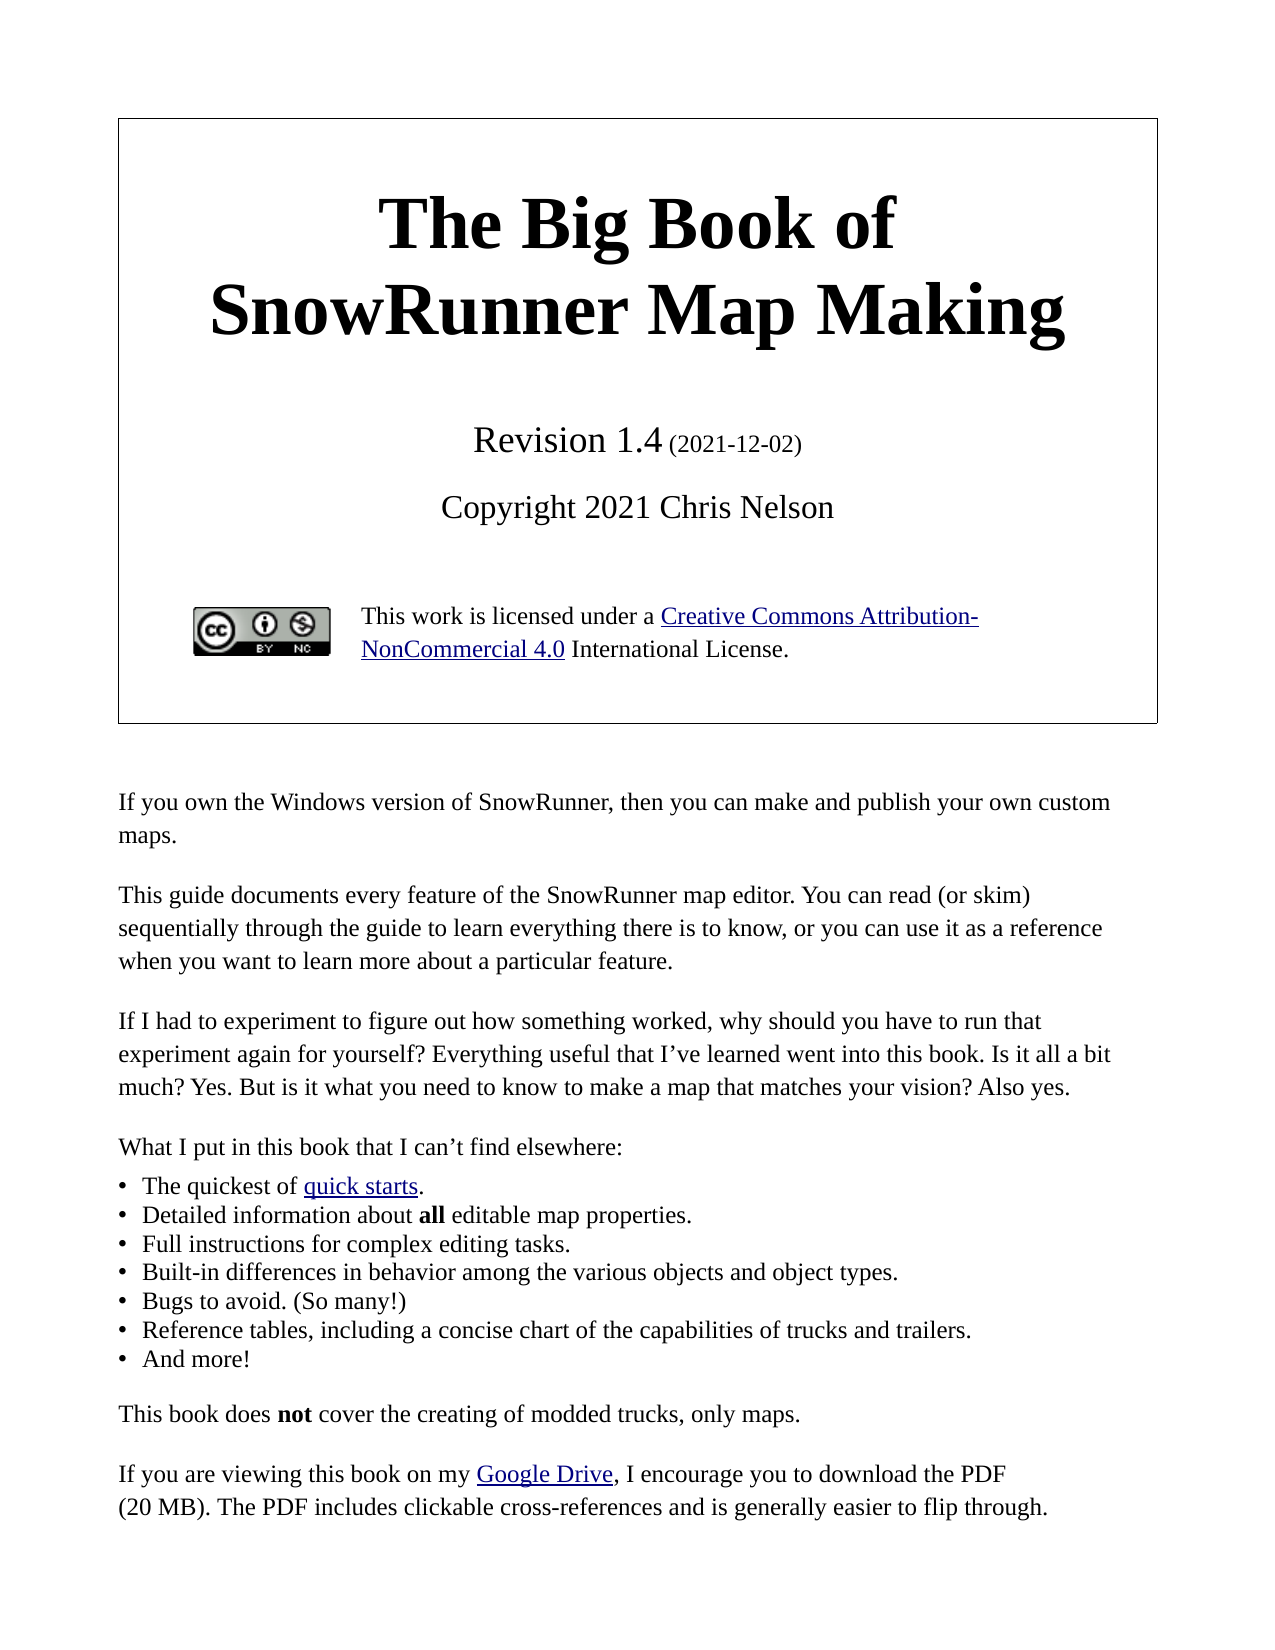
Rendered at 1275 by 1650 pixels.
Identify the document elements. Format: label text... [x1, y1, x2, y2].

text If you own the Windows version of SnowRunner, then you can make and publish your own custom maps. [118, 787, 1157, 849]
list Bugs to avoid. (So many!) [118, 1286, 1157, 1315]
list Full instructions for complex editing tasks. [118, 1229, 1157, 1257]
text If you are viewing this book on my Google Drive, I encourage you to download the PDF (20 MB). The PDF includes clickable cross-references and is generally easier to flip through. [118, 1459, 1157, 1521]
list Built-in differences in behavior among the various objects and object types. [118, 1257, 1157, 1286]
list The quickest of quick starts. [118, 1171, 1157, 1200]
title The Big Book of SnowRunner Map Making [193, 178, 1082, 351]
list Reference tables, including a concise chart of the capabilities of trucks and trailers. [118, 1315, 1157, 1344]
list And more! [118, 1344, 1157, 1372]
text This guide documents every feature of the SnowRunner map editor. You can read (or skim) sequentially through the guide to learn everything there is to know, or you can use it as a reference when you want to learn more about a particular feature. [118, 880, 1157, 975]
subtitle Revision 1.4 (2021-12-02) [193, 417, 1082, 460]
picture [193, 607, 331, 656]
list Detailed information about all editable map properties. [118, 1200, 1157, 1229]
text If I had to experiment to figure out how something worked, why should you have to run that experiment again for yourself? Everything useful that I’ve learned went into this book. Is it all a bit much? Yes. But is it what you need to know to make a map that matches your vision? Also yes. [118, 1006, 1157, 1101]
text Copyright 2021 Chris Nelson [193, 488, 1082, 526]
text This book does not cover the creating of modded trucks, only maps. [118, 1399, 1157, 1428]
text This work is licensed under a Creative Commons Attribution-NonCommercial 4.0 International License. [193, 601, 1082, 663]
subtitle What I put in this book that I can’t find elsewhere: [118, 1132, 1157, 1161]
